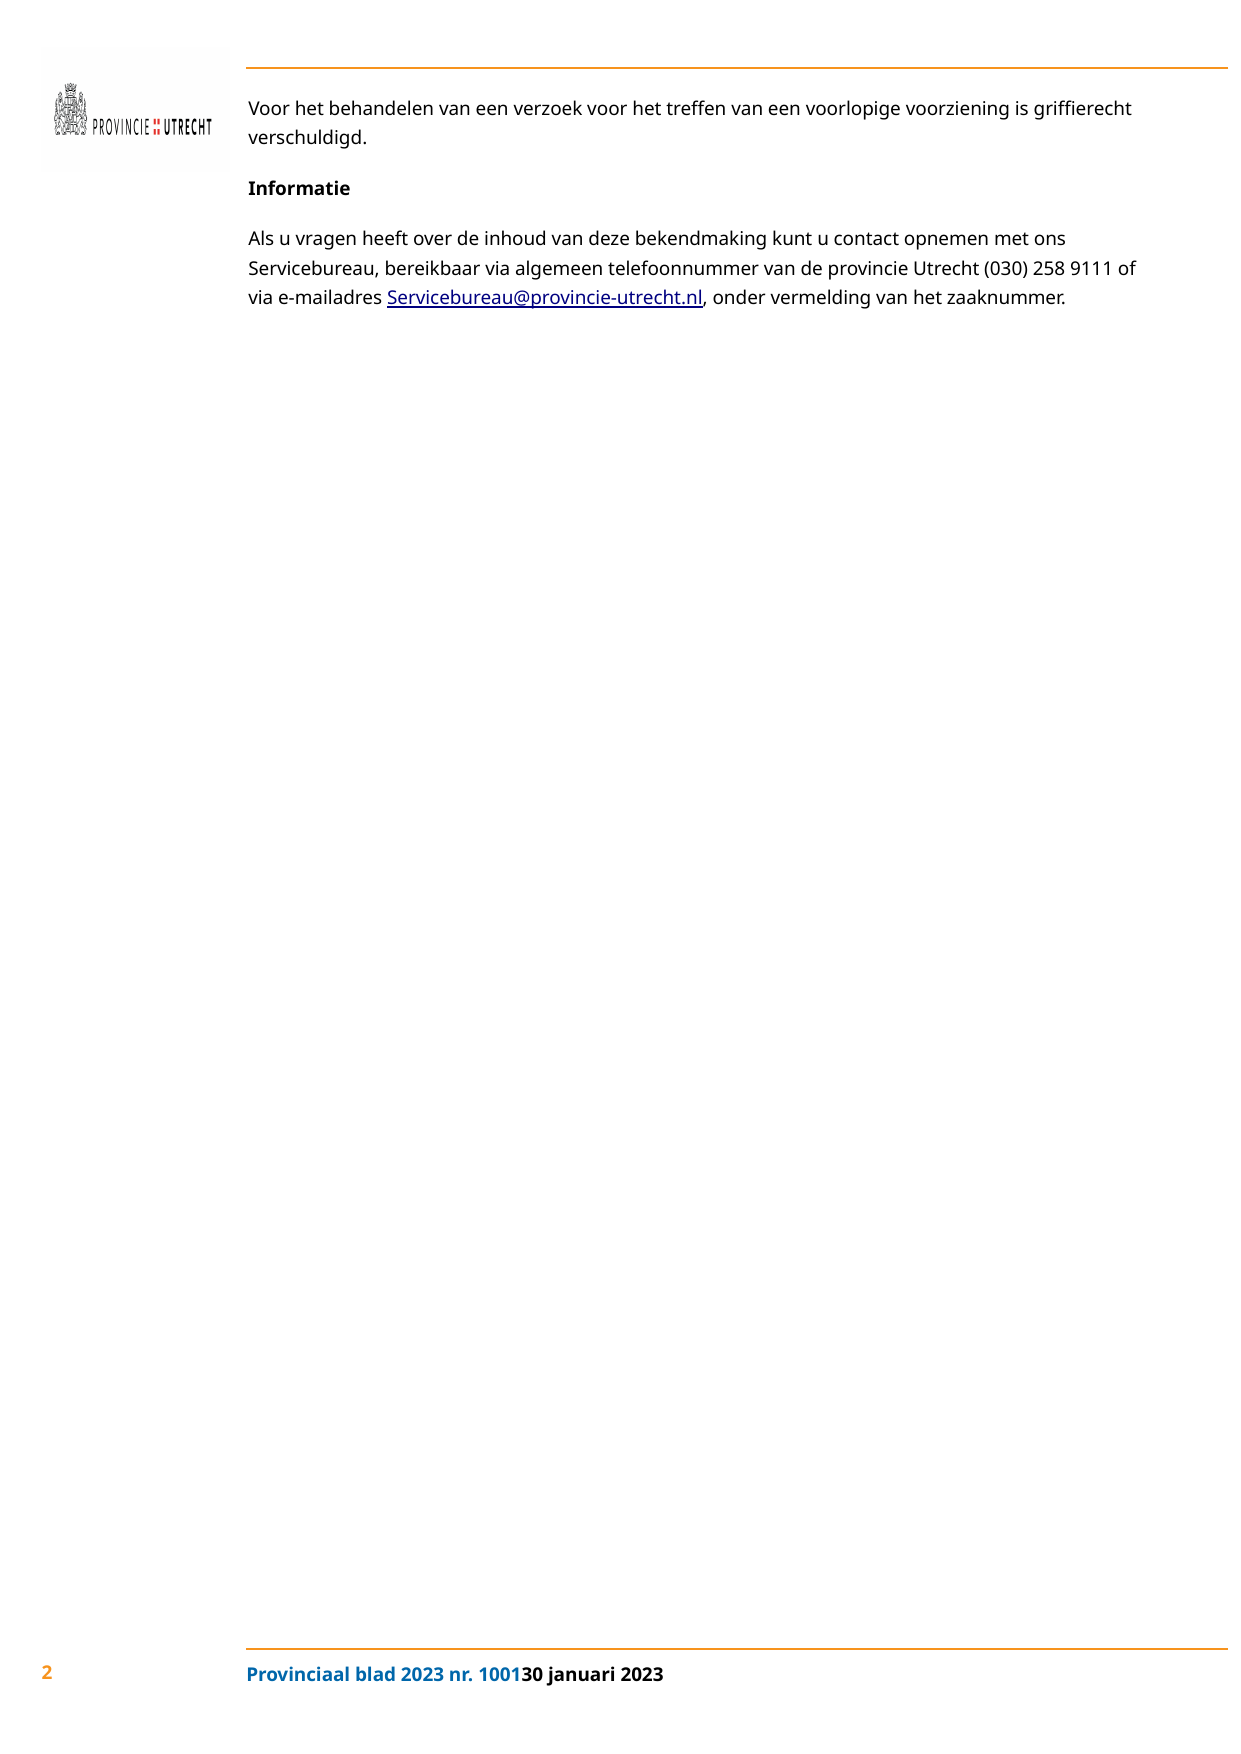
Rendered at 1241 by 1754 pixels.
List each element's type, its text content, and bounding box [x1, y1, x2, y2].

text Als u vragen heeft over de inhoud van deze bekendmaking kunt u contact opnemen met ons Servicebureau, bereikbaar via algemeen telefoonnummer van de provincie Utrecht (030) 258 9111 of via e-mailadres Servicebureau@provincie-utrecht.nl, onder vermelding van het zaaknummer. [248, 225, 1152, 310]
text Informatie [248, 175, 1152, 201]
picture [41, 47, 231, 172]
text Voor het behandelen van een verzoek voor het treffen van een voorlopige voorziening is griffierecht verschuldigd. [248, 95, 1152, 150]
